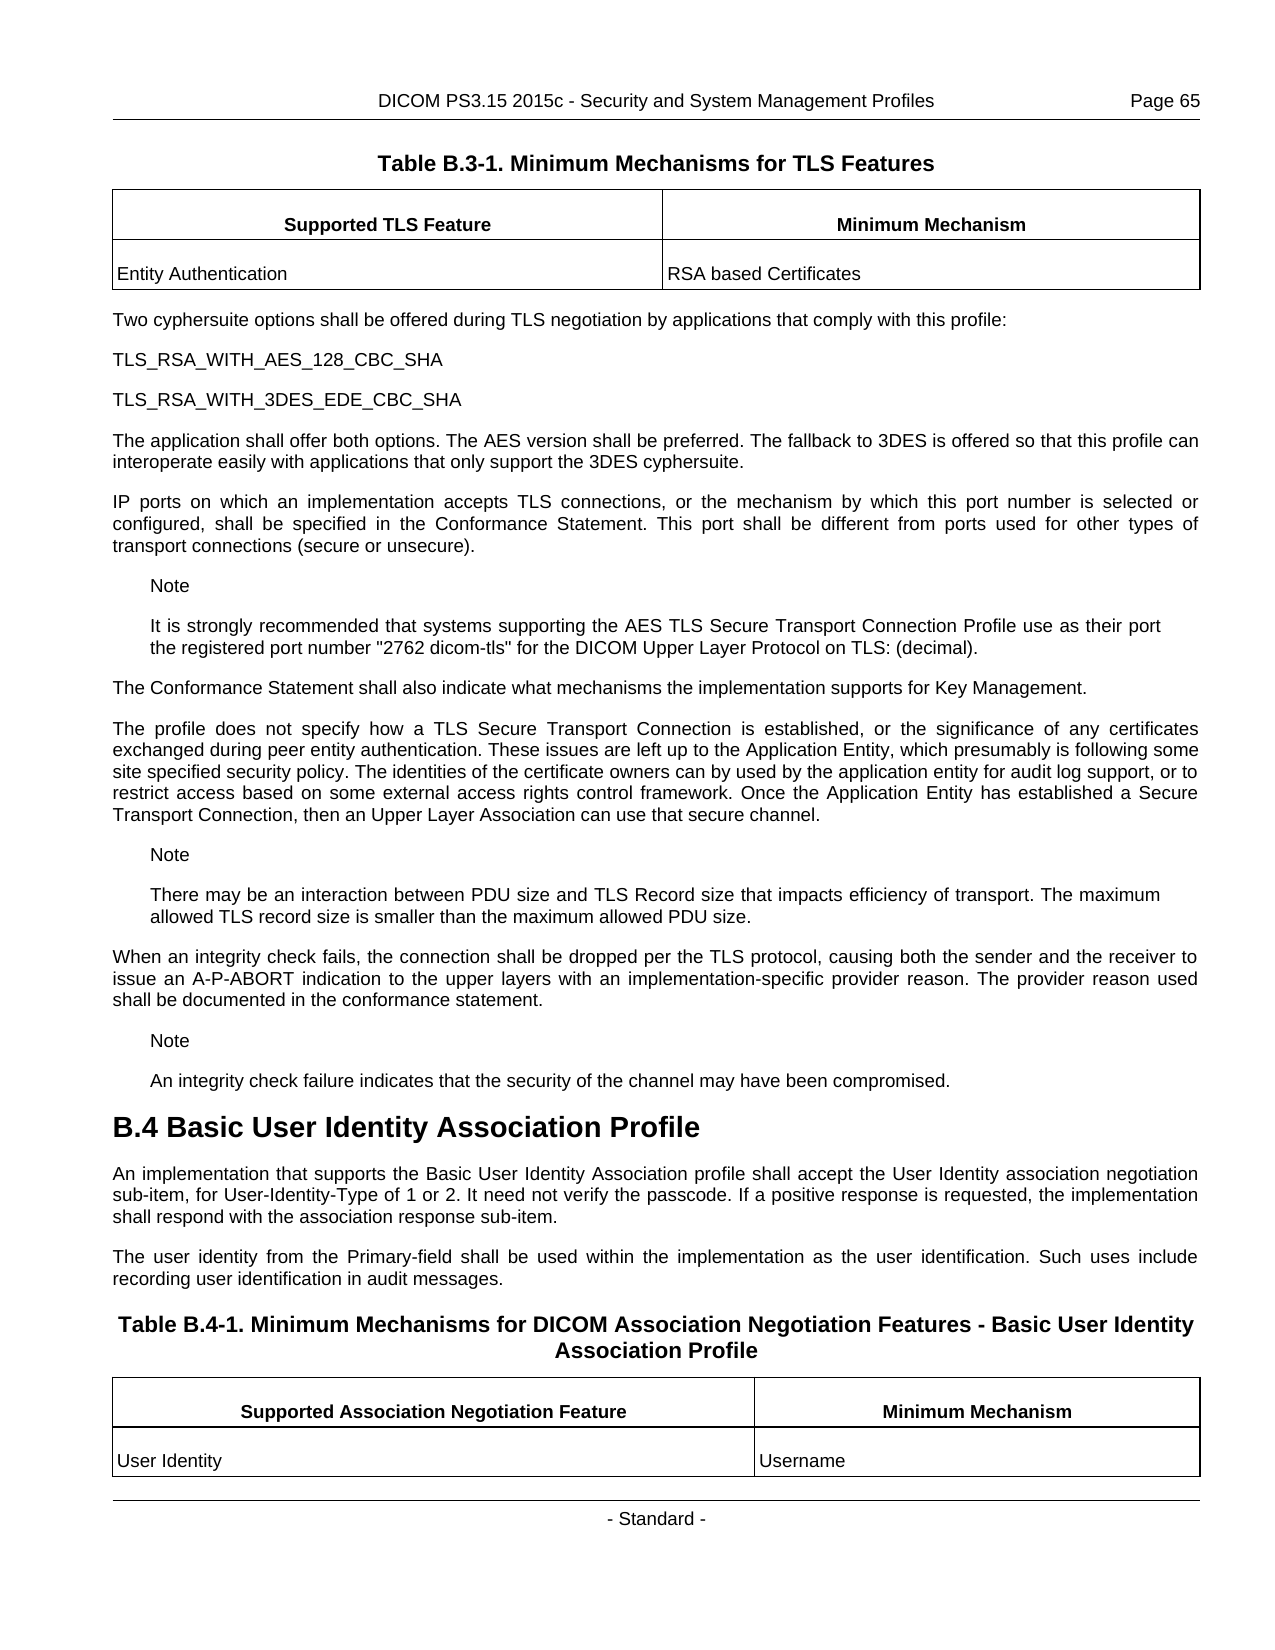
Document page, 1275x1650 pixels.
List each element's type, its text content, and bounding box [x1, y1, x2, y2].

text An integrity check failure indicates that the security of the channel may have been compromised. [150, 1070, 1162, 1091]
table_header Supported Association Negotiation Feature [113, 1378, 754, 1426]
text Note [150, 844, 1162, 865]
table_cell Username [755, 1428, 1199, 1476]
text TLS_RSA_WITH_AES_128_CBC_SHA [112, 349, 1200, 370]
text IP ports on which an implementation accepts TLS connections, or the mechanism by which this port number is selected or configured, shall be specified in the Conformance Statement. This port shall be different from ports used for other types of transport connections (secure or unsecure). [112, 491, 1200, 556]
text B.4 Basic User Identity Association Profile [112, 1110, 1200, 1144]
text Table B.3-1. Minimum Mechanisms for TLS Features [112, 150, 1200, 176]
text There may be an interaction between PDU size and TLS Record size that impacts efficiency of transport. The maximum allowed TLS record size is smaller than the maximum allowed PDU size. [150, 884, 1162, 927]
table_cell User Identity [113, 1428, 754, 1476]
text The application shall offer both options. The AES version shall be preferred. The fallback to 3DES is offered so that this profile can interoperate easily with applications that only support the 3DES cyphersuite. [112, 429, 1200, 473]
text Two cyphersuite options shall be offered during TLS negotiation by applications that comply with this profile: [112, 308, 1200, 330]
text It is strongly recommended that systems supporting the AES TLS Secure Transport Connection Profile use as their port the registered port number "2762 dicom-tls" for the DICOM Upper Layer Protocol on TLS: (decimal). [150, 615, 1162, 658]
table_header Minimum Mechanism [755, 1378, 1199, 1426]
table_cell Entity Authentication [113, 240, 662, 289]
table_header Minimum Mechanism [663, 190, 1199, 239]
text The user identity from the Primary-field shall be used within the implementation as the user identification. Such uses include recording user identification in audit messages. [112, 1246, 1200, 1289]
text The Conformance Statement shall also indicate what mechanisms the implementation supports for Key Management. [112, 677, 1200, 698]
text An implementation that supports the Basic User Identity Association profile shall accept the User Identity association negotiation sub-item, for User-Identity-Type of 1 or 2. It need not verify the passcode. If a positive response is requested, the implementation shall respond with the association response sub-item. [112, 1162, 1200, 1227]
text Note [150, 575, 1162, 596]
table_header Supported TLS Feature [113, 190, 662, 239]
text The profile does not specify how a TLS Secure Transport Connection is established, or the significance of any certificates exchanged during peer entity authentication. These issues are left up to the Application Entity, which presumably is following some site specified security policy. The identities of the certificate owners can by used by the application entity for audit log support, or to restrict access based on some external access rights control framework. Once the Application Entity has established a Secure Transport Connection, then an Upper Layer Association can use that secure channel. [112, 717, 1200, 825]
text Note [150, 1029, 1162, 1051]
table_cell RSA based Certificates [663, 240, 1199, 289]
text TLS_RSA_WITH_3DES_EDE_CBC_SHA [112, 389, 1200, 411]
text When an integrity check fails, the connection shall be dropped per the TLS protocol, causing both the sender and the receiver to issue an A-P-ABORT indication to the upper layers with an implementation-specific provider reason. The provider reason used shall be documented in the conformance statement. [112, 946, 1200, 1011]
text Table B.4-1. Minimum Mechanisms for DICOM Association Negotiation Features - Basic User Identity Association Profile [112, 1311, 1200, 1363]
